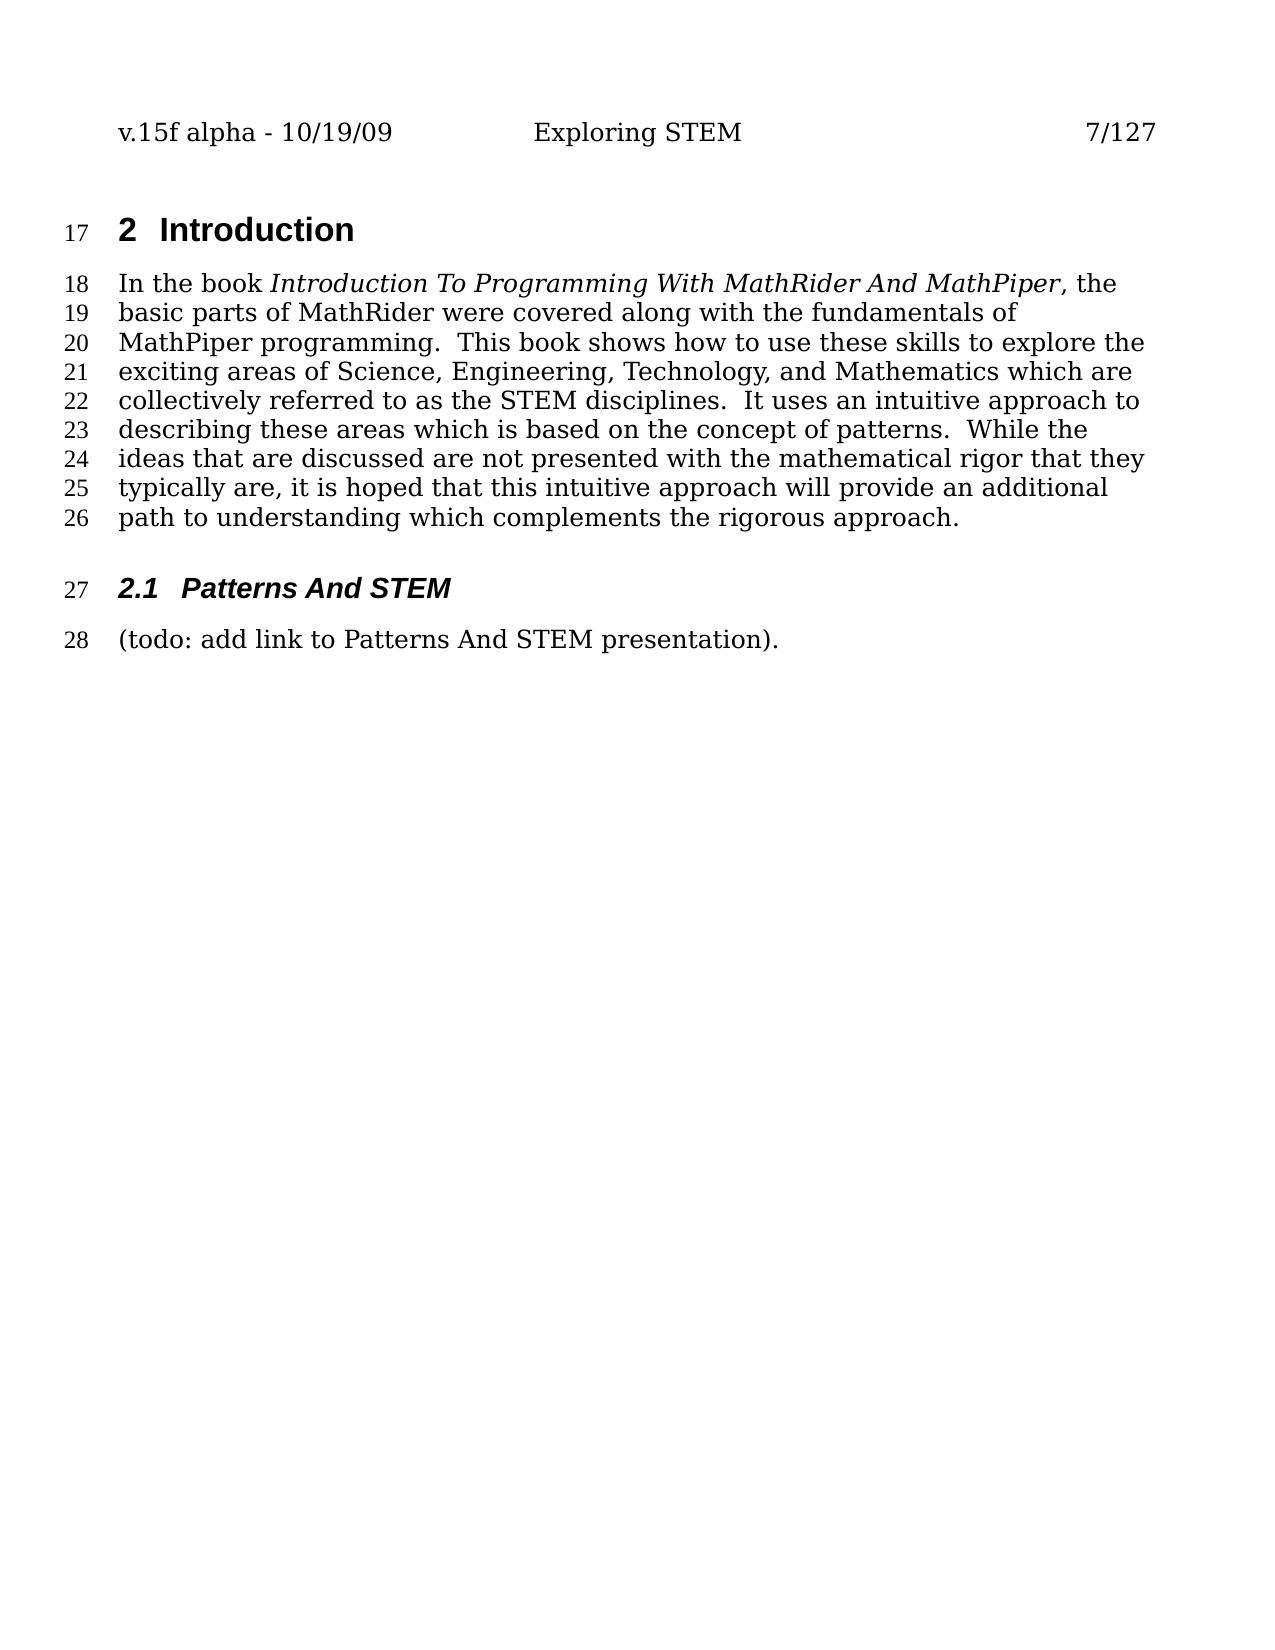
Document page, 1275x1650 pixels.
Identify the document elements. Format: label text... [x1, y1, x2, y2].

subtitle Introduction [118, 210, 1157, 248]
text In the book Introduction To Programming With MathRider And MathPiper, the basic parts of MathRider were covered along with the fundamentals of MathPiper programming. This book shows how to use these skills to explore the exciting areas of Science, Engineering, Technology, and Mathematics which are collectively referred to as the STEM disciplines. It uses an intuitive approach to describing these areas which is based on the concept of patterns. While the ideas that are discussed are not presented with the mathematical rigor that they typically are, it is hoped that this intuitive approach will provide an additional path to understanding which complements the rigorous approach. [118, 269, 1157, 532]
text (todo: add link to Patterns And STEM presentation). [118, 625, 1157, 654]
subtitle Patterns And STEM [118, 571, 1157, 604]
